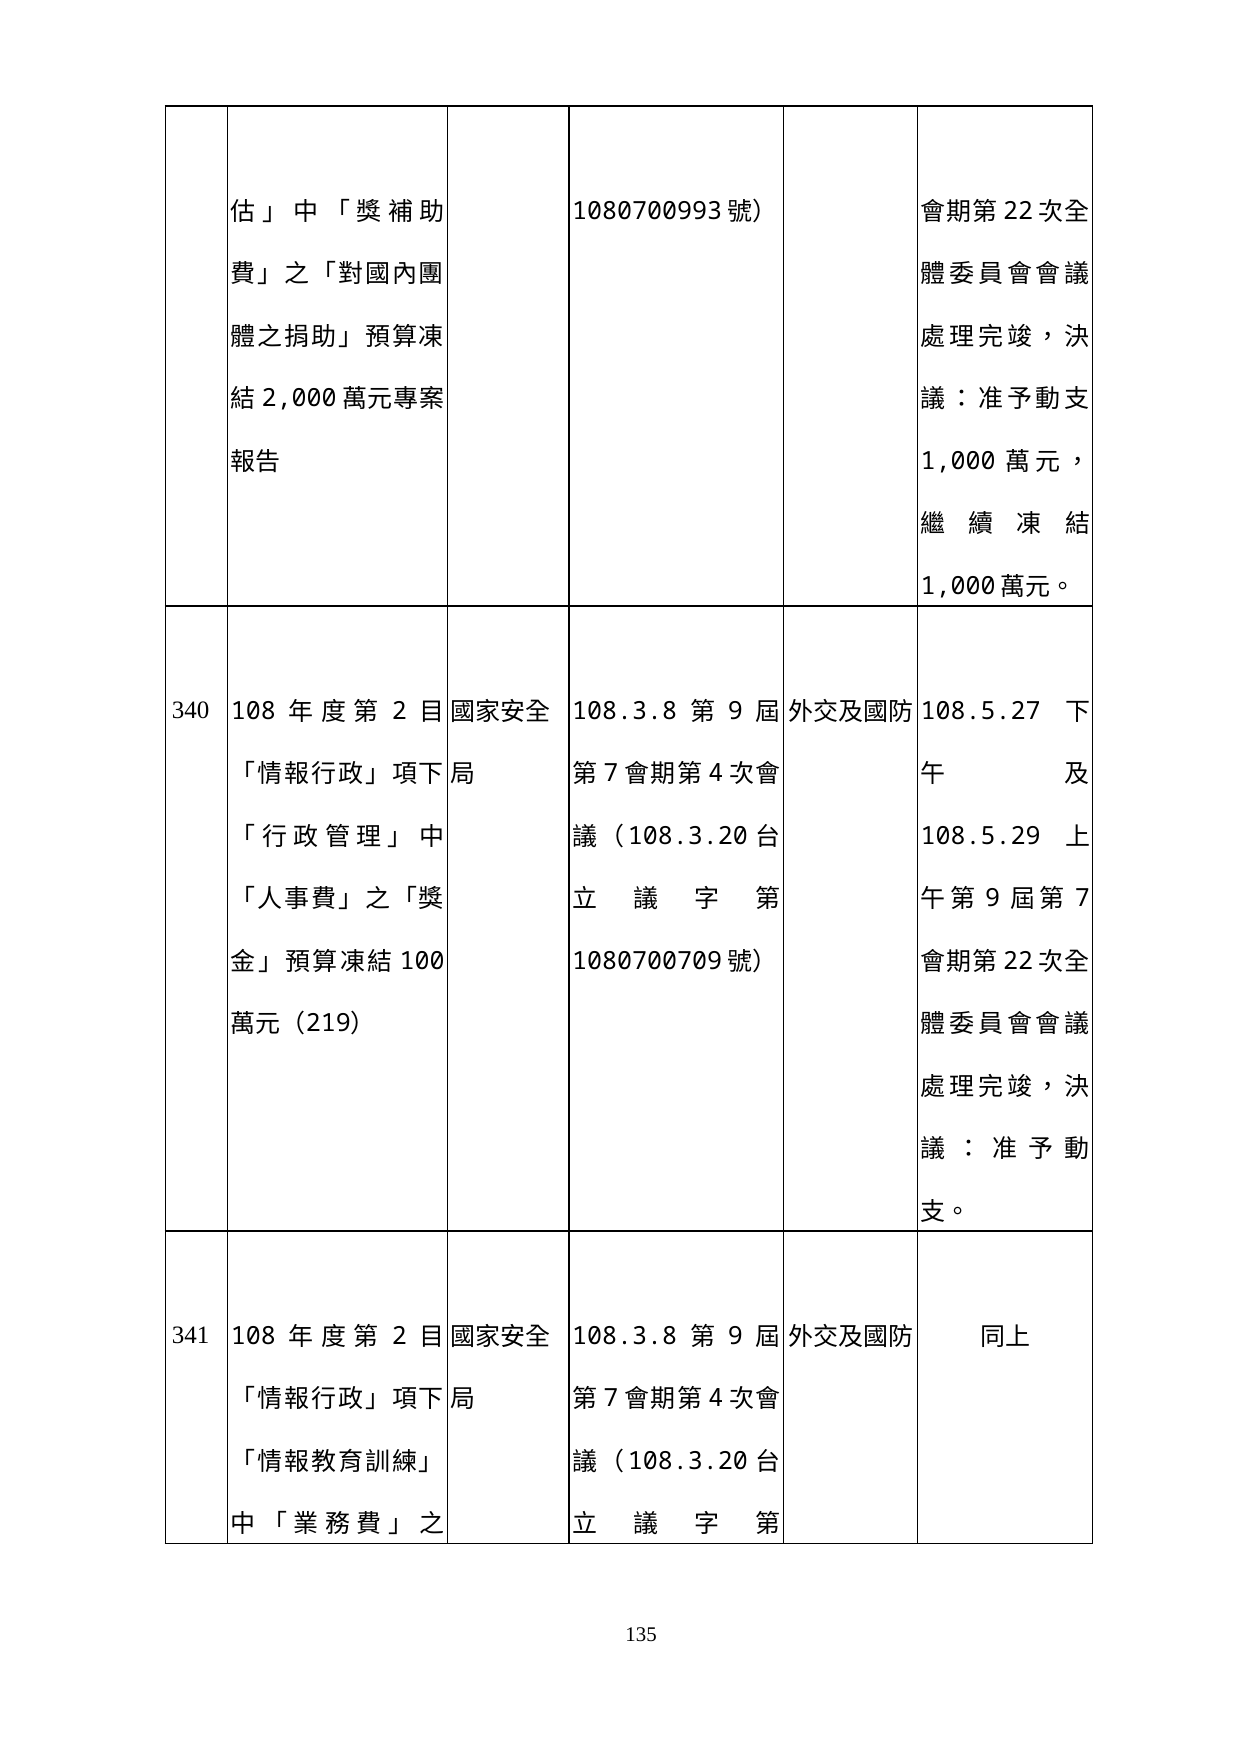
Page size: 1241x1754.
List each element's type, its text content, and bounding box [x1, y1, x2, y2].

table_cell 同上 [918, 1232, 1092, 1543]
table_cell [784, 107, 917, 605]
table_cell 108年度第2目「情報行政」項下「行政管理」中「人事費」之「獎金」預算凍結100萬元（219） [228, 607, 447, 1230]
table_cell [166, 1232, 227, 1543]
table_cell 108年度第2目「情報行政」項下「情報教育訓練」中「業務費」之 [228, 1232, 447, 1543]
table_cell 國家安全局 [448, 1232, 568, 1543]
table_cell 國家安全局 [448, 607, 568, 1230]
table_cell 1080700993號） [570, 107, 783, 605]
table_cell 估」中「獎補助費」之「對國內團體之捐助」預算凍結2,000萬元專案報告 [228, 107, 447, 605]
table_cell 外交及國防 [784, 607, 917, 1230]
table_cell [166, 607, 227, 1230]
table_cell 108.3.8第9屆第7會期第4次會議（108.3.20台立議字第1080700709號） [570, 607, 783, 1230]
table_cell [448, 107, 568, 605]
table_cell [166, 107, 227, 605]
table_cell 108.5.27下午及108.5.29上午第9屆第7會期第22次全體委員會會議處理完竣，決議：准予動支。 [918, 607, 1092, 1230]
table_cell 外交及國防 [784, 1232, 917, 1543]
table_cell 108.3.8第9屆第7會期第4次會議（108.3.20台立議字第 [570, 1232, 783, 1543]
table_cell 會期第22次全體委員會會議處理完竣，決議：准予動支1,000萬元，繼續凍結1,000萬元。 [918, 107, 1092, 605]
